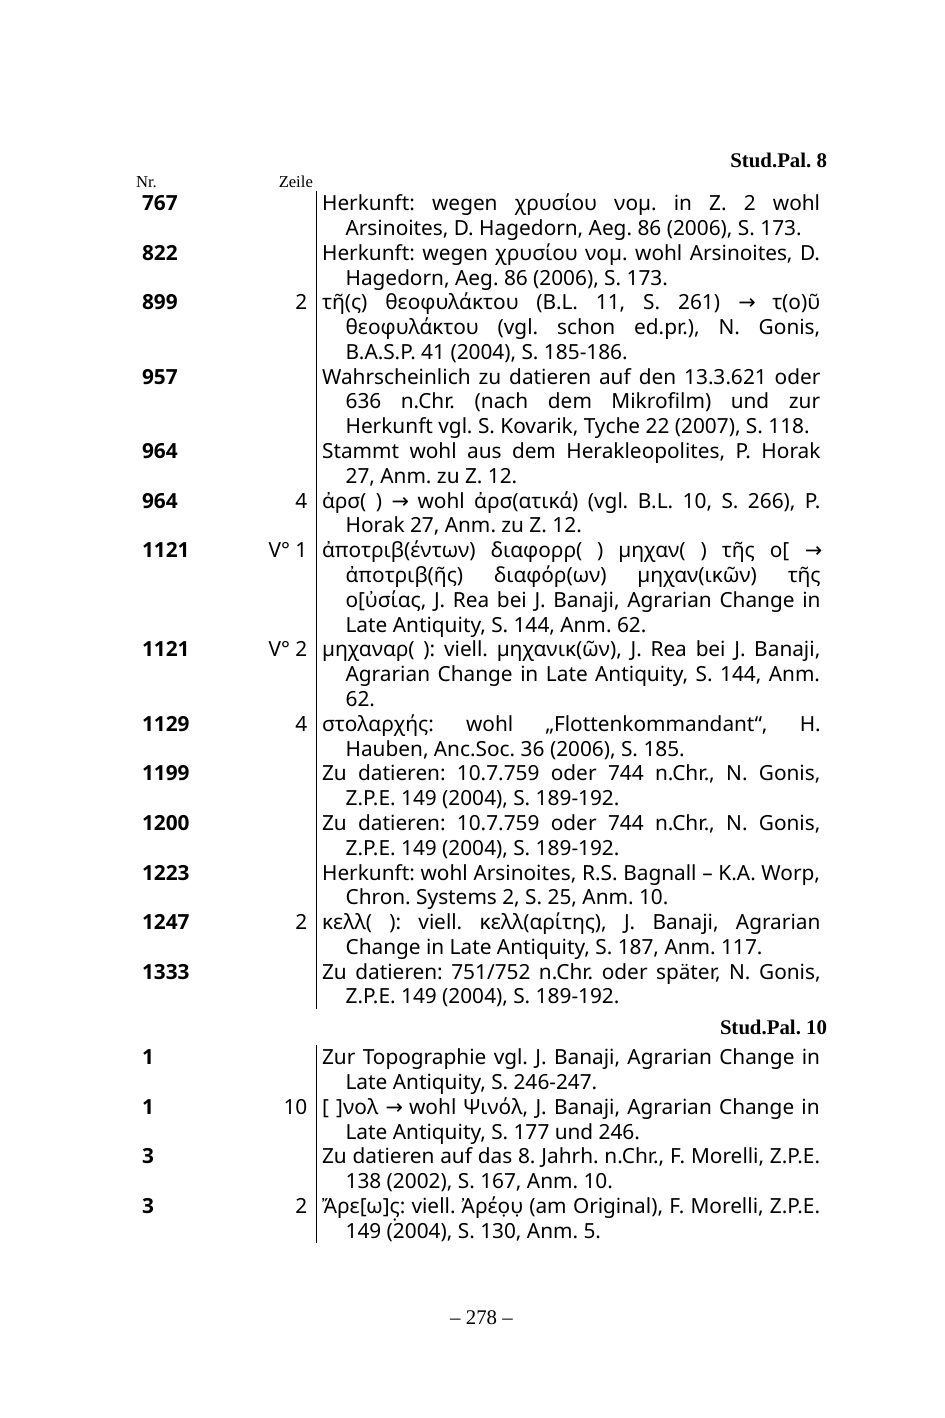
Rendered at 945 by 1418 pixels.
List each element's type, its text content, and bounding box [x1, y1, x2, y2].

table_cell 4 [224, 488, 316, 538]
table_cell [224, 364, 316, 439]
table_cell [224, 439, 316, 488]
table_cell [224, 1144, 316, 1194]
table_cell 2 [224, 910, 316, 959]
table_cell 1247 [136, 910, 224, 959]
table_cell Herkunft: wegen χρυσίου νομ. wohl Arsinoites, D. Hagedorn, Aeg. 86 (2006), S. 173. [317, 240, 827, 290]
table_cell V° 1 [224, 538, 316, 637]
table_cell 1 [136, 1095, 224, 1144]
table_cell [224, 761, 316, 811]
table_cell 2 [224, 290, 316, 364]
table_cell 1199 [136, 761, 224, 811]
table_cell 822 [136, 240, 224, 290]
table_cell 10 [224, 1095, 316, 1144]
table_cell 2 [224, 1194, 316, 1243]
table_cell 1121 [136, 637, 224, 711]
table_cell κελλ( ): viell. κελλ(αρίτης), J. Banaji, Agrarian Change in Late Antiquity, S. 187, Anm. 117. [317, 910, 827, 959]
table_cell 1121 [136, 538, 224, 637]
table_cell [224, 191, 316, 240]
table_cell 1200 [136, 811, 224, 860]
table_cell 4 [224, 711, 316, 761]
table_cell [224, 959, 316, 1009]
subtitle Stud.Pal. 10 [136, 1015, 827, 1039]
table_cell Zu datieren auf das 8. Jahrh. n.Chr., F. Morelli, Z.P.E. 138 (2002), S. 167, Anm. 10. [317, 1144, 827, 1194]
table_cell 899 [136, 290, 224, 364]
table_cell 3 [136, 1194, 224, 1243]
table_cell Ἄρε[ω]ς̣: viell. Ἀρέο̣υ̣ (am Original), F. Morelli, Z.P.E. 149 (2004), S. 130, Anm. 5. [317, 1194, 827, 1243]
table_cell [ ]νολ → wohl Ψινόλ, J. Banaji, Agrarian Change in Late Antiquity, S. 177 und 246. [317, 1095, 827, 1144]
table_cell Herkunft: wohl Arsinoites, R.S. Bagnall – K.A. Worp, Chron. Systems 2, S. 25, Anm. 10. [317, 860, 827, 910]
table_cell 3 [136, 1144, 224, 1194]
table_cell τῆ(ς) θεοφυλάκτου (B.L. 11, S. 261) → τ(ο)ῦ θεοφυλάκτου (vgl. schon ed.pr.), N. Gonis, B.A.S.P. 41 (2004), S. 185-186. [317, 290, 827, 364]
table_cell 964 [136, 488, 224, 538]
table_cell Herkunft: wegen χρυσίου νομ. in Z. 2 wohl Arsinoites, D. Hagedorn, Aeg. 86 (2006), S. 173. [317, 191, 827, 240]
table_cell 767 [136, 191, 224, 240]
table_cell Stammt wohl aus dem Herakleopolites, P. Horak 27, Anm. zu Z. 12. [317, 439, 827, 488]
table_cell [224, 860, 316, 910]
table_cell [224, 811, 316, 860]
table_cell [224, 240, 316, 290]
table_cell Zu datieren: 10.7.759 oder 744 n.Chr., N. Gonis, Z.P.E. 149 (2004), S. 189-192. [317, 811, 827, 860]
table_cell Zu datieren: 751/752 n.Chr. oder später, N. Gonis, Z.P.E. 149 (2004), S. 189-192. [317, 959, 827, 1009]
table_cell ἀποτριβ(έντων) διαφορρ( ) μηχαν( ) τῆς ο[ → ἀποτριβ(ῆς) διαφόρ(ων) μηχαν(ικῶν) τῆς ο[ὐσίας, J. Rea bei J. Banaji, Agrarian Change in Late Antiquity, S. 144, Anm. 62. [317, 538, 827, 637]
table_cell 964 [136, 439, 224, 488]
table_header [224, 1045, 316, 1094]
table_cell Zu datieren: 10.7.759 oder 744 n.Chr., N. Gonis, Z.P.E. 149 (2004), S. 189-192. [317, 761, 827, 811]
table_cell V° 2 [224, 637, 316, 711]
table_cell μηχαναρ( ): viell. μηχανικ(ῶν), J. Rea bei J. Banaji, Agrarian Change in Late Antiquity, S. 144, Anm. 62. [317, 637, 827, 711]
table_cell 1333 [136, 959, 224, 1009]
table_cell 1223 [136, 860, 224, 910]
table_cell στολαρχής: wohl „Flottenkommandant“, H. Hauben, Anc.Soc. 36 (2006), S. 185. [317, 711, 827, 761]
table_cell 957 [136, 364, 224, 439]
table_header 1 [136, 1045, 224, 1094]
table_header Zur Topographie vgl. J. Banaji, Agrarian Change in Late Antiquity, S. 246-247. [317, 1045, 827, 1094]
table_cell Wahrscheinlich zu datieren auf den 13.3.621 oder 636 n.Chr. (nach dem Mikrofilm) und zur Herkunft vgl. S. Kovarik, Tyche 22 (2007), S. 118. [317, 364, 827, 439]
table_cell 1129 [136, 711, 224, 761]
table_cell ἀρσ( ) → wohl ἀρσ(ατικά) (vgl. B.L. 10, S. 266), P. Horak 27, Anm. zu Z. 12. [317, 488, 827, 538]
